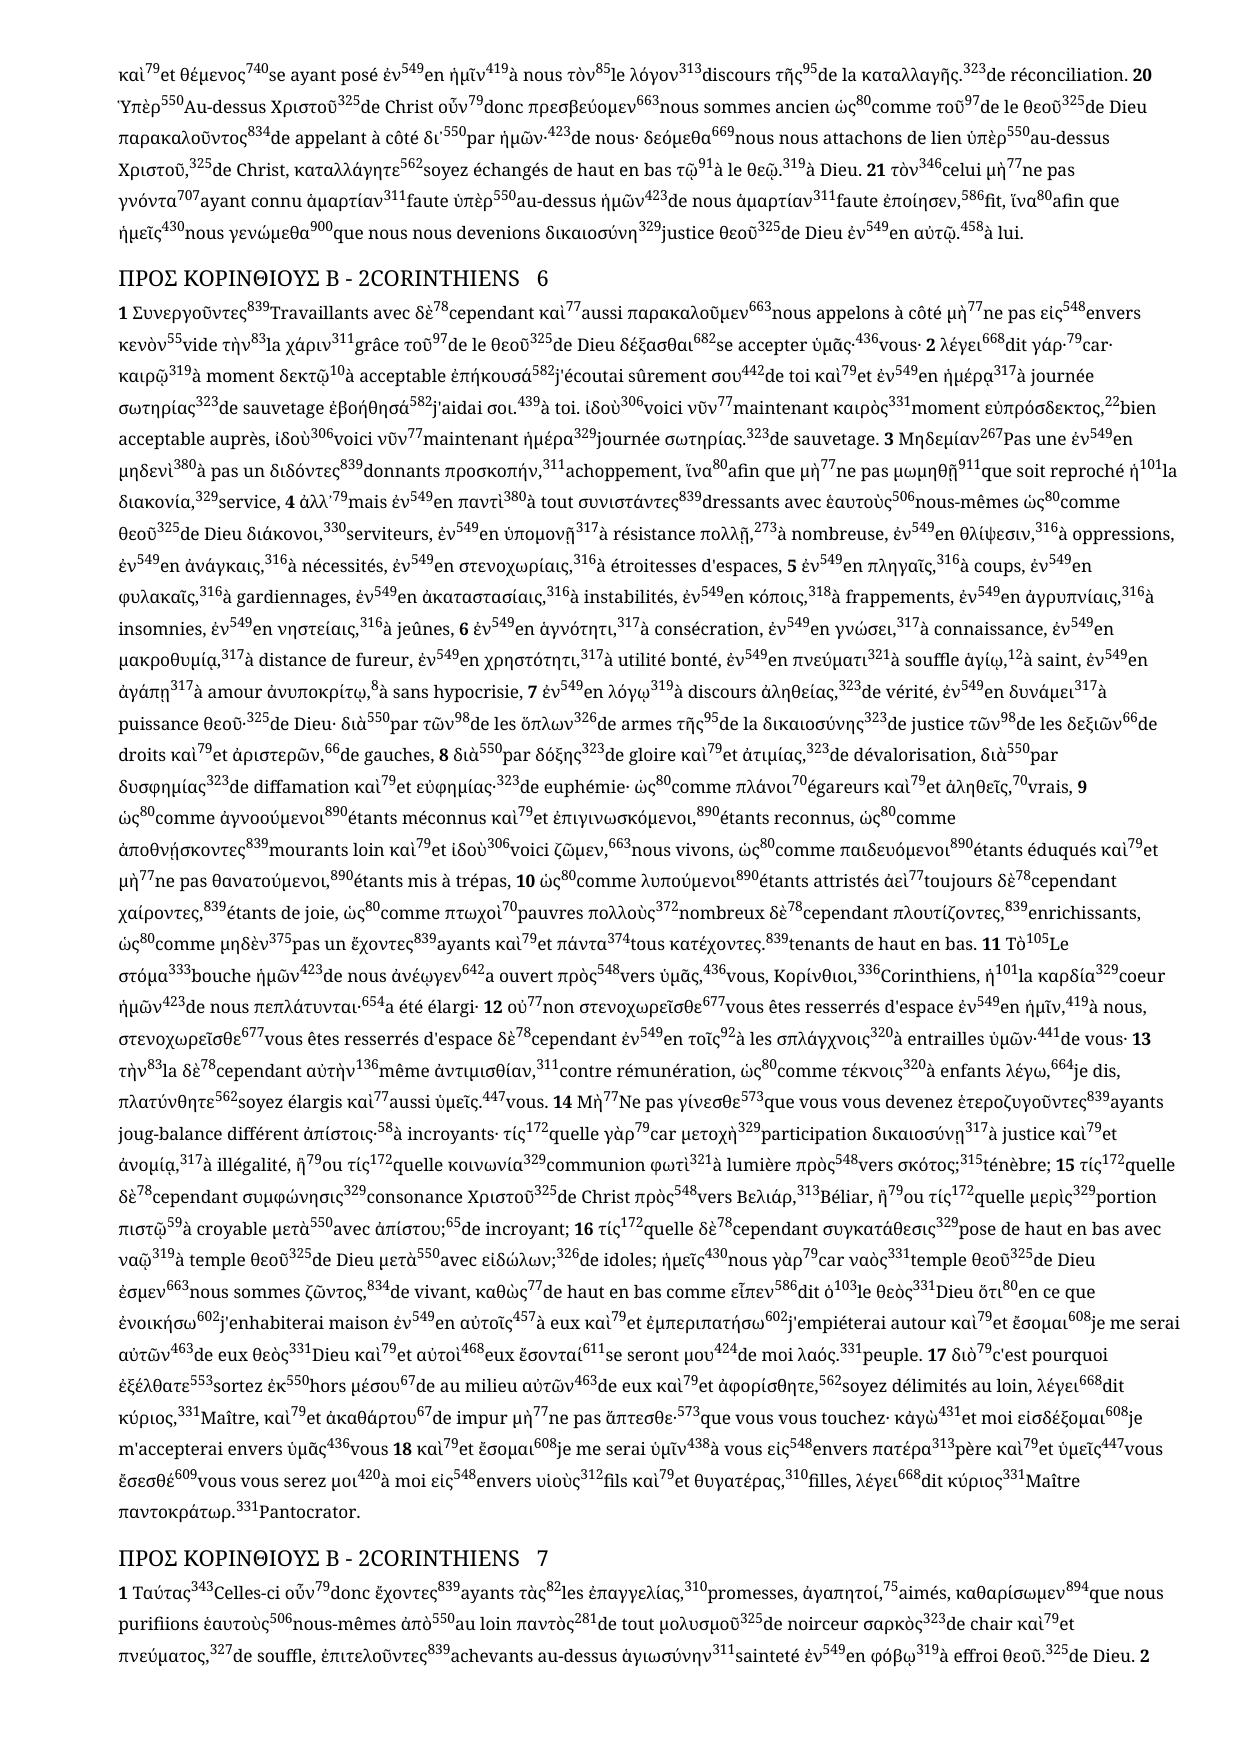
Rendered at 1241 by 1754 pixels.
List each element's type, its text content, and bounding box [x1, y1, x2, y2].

text ΠΡΟΣ ΚΟΡΙΝΘΙΟΥΣ Β - 2CORINTHIENS 6 [118, 263, 1181, 293]
text 1 Οἴδαμεν637Nous avons su γὰρ79car ὅτι80en ce que ἐὰν80si le cas échéant ἡ101la ἐπίγειος69sur terre ἡμῶν423de nous οἰκία329maison d'habitation τοῦ99de le σκήνους327de corps de tente καταλυθῇ,911que soit délié vers le bas, οἰκοδομὴν311édification en maison ἐκ550hors θεοῦ325de Dieu ἔχομεν,663nous avons, οἰκίαν311maison d'habitation ἀχειροποίητον2non faite de main αἰώνιον2éternelle ἐν549en τοῖς90à les οὐρανοῖς.318à cieux. 2 καὶ77aussi γὰρ79car ἐν549en τούτῳ354à ce-ci στενάζομεν663nous soupirons τὸ87le οἰκητήριον315lieu d'habitat ἡμῶν423de nous τὸ482ce ἐξ550hors οὐρανοῦ325de ciel ἐπενδύσασθαι682se surenvêtir ἐπιποθοῦντες,839désirants au-dessus, 3 εἴπερ80si certes καὶ77aussi ἐνδυσάμενοι739se ayants envêtus οὐ77non γυμνοὶ46nus εὑρεθησόμεθα.614nous serons trouvé. 4 καὶ77aussi γὰρ79car οἱ363ceux ὄντες839étants ἐν549en τῷ93à le σκήνει321à corps de tente στενάζομεν663nous soupirons βαρούμενοι,890étants alourdis, ἐφ᾽549sur ᾧ488à lequel οὐ77non θέλομεν663nous voulons ἐκδύσασθαι682se dévêtir ἀλλ᾽79mais ἐπενδύσασθαι,682se surenvêtir, ἵνα80afin que καταποθῇ911que soit avalé τὸ105le θνητὸν73mortel ὑπὸ550sous τῆς95de la ζωῆς.323de vie. 5 ὁ364celui δὲ78cependant κατεργασάμενος740se ayant mis au travail complètement ἡμᾶς416nous εἰς548envers αὐτὸ348même τοῦτο140ce-ci θεός,331Dieu, ὁ364celui δοὺς721ayant donné ἡμῖν419à nous τὸν85le ἀρραβῶνα313arrhe τοῦ99de le πνεύματος.327de souffle. 6 Θαρροῦντες839Encourageants οὖν79donc πάντοτε77en tout moment καὶ79et εἰδότες782ayants sus ὅτι80en ce que ἐνδημοῦντες839immigrants ἐν549en τῷ93à le σώματι321à corps ἐκδημοῦμεν663nous émigrons ἀπὸ550au loin τοῦ97de le κυρίου·325de Maître· 7 διὰ550par πίστεως323de croyance γὰρ79car περιπατοῦμεν,663nous piétinons autour, οὐ77non διὰ550par εἴδους·327de aspect· 8 θαρροῦμεν663nous encourageons δὲ78cependant καὶ79et εὐδοκοῦμεν663nous estimons en bien μᾶλλον77davantage ἐκδημῆσαι681émigrer ἐκ550hors τοῦ99de le σώματος327de corps καὶ79et ἐνδημῆσαι681immigrer πρὸς548vers τὸν85le κύριον.313Maître. 9 διὸ79c'est pourquoi καὶ77aussi φιλοτιμούμεθα,669nous nous affectionnons valoriser, εἴτε79soit ἐνδημοῦντες839immigrants εἴτε79soit ἐκδημοῦντες,839émigrants, εὐάρεστοι46bien agréables αὐτῷ458à lui εἶναι.689être. 10 τοὺς345ceux γὰρ79car πάντας268tous ἡμᾶς416nous φανερωθῆναι683être rendu visible δεῖ668attache de lien ἔμπροσθεν552en devers τοῦ99de le βήματος327de estrade τοῦ97de le Χριστοῦ,325de Christ, ἵνα80afin que κομίσηται905que se prenne soigneusement ἕκαστος390chacun τὰ347ces διὰ550par τοῦ99de le σώματος327de corps πρὸς548vers ἃ481lesquels ἔπραξεν,586pratiqua, εἴτε79soit ἀγαθὸν55bon εἴτε79soit κακὸν.73malicieux. 11 Εἰδότες782Ayants sus οὖν79donc τὸν85le φόβον313effroi τοῦ97de le κυρίου325de Maître ἀνθρώπους312êtres humains πείθομεν,663nous persuadons, θεῷ319à Dieu δὲ78cependant πεφανερώμεθα·649nous avons été rendus visible· ἐλπίζω664j'espère δὲ78cependant καὶ77aussi ἐν549en ταῖς88à les συνειδήσεσιν316à consciences ὑμῶν441de vous πεφανερῶσθαι.688avoir été rendu visible. 12 οὐ77non πάλιν77de nouveau ἑαυτοὺς506nous-mêmes συνιστάνομεν663nous dressons avec ὑμῖν438à vous ἀλλ᾽79mais ἀφορμὴν311occasion διδόντες839donnants ὑμῖν438à vous καυχήματος327de vantardise ὑπὲρ550au-dessus ἡμῶν,423de nous, ἵνα80afin que ἔχητε918que vous ayez πρὸς548vers τοὺς345ceux ἐν549en προσώπῳ321à face καυχωμένους848se vantants καὶ79et μὴ77ne pas ἐν549en καρδίᾳ.317à coeur. 13 εἴτε79soit γὰρ79car ἐξέστημεν,581nous extasiâmes, θεῷ·319à Dieu· εἴτε79soit σωφρονοῦμεν,663nous sommes sain d'émotion, ὑμῖν.438à vous. 14 ἡ101la γὰρ79car ἀγάπη329amour τοῦ97de le Χριστοῦ325de Christ συνέχει668tient ensemble ἡμᾶς,416nous, κρίναντας706ayants jugés τοῦτο,348ce-ci, ὅτι80en ce que εἷς71un ὑπὲρ550au-dessus πάντων383de tous ἀπέθανεν,586mourut loin, ἄρα77par conséquent οἱ363ceux πάντες286tous ἀπέθανον·585moururent loin· 15 καὶ79et ὑπὲρ550au-dessus πάντων383de tous ἀπέθανεν,586mourut loin, ἵνα80afin que οἱ363ceux ζῶντες839vivants μηκέτι77ne pas plus ἑαυτοῖς532à eux-mêmes ζῶσιν920que vivent ἀλλὰ79mais τῷ352à celui ὑπὲρ550au-dessus αὐτῶν463de eux ἀποθανόντι713à ayant mort loin καὶ79et ἐγερθέντι.748à ayant été éveillé. 16 Ὥστε80De sorte que ἡμεῖς430nous ἀπὸ550au loin τοῦ358de celui νῦν77maintenant οὐδένα373aucun οἴδαμεν637nous avons su κατὰ548selon σάρκα·311chair· εἰ80si καὶ77aussi ἐγνώκαμεν637nous avons connu κατὰ548selon σάρκα311chair Χριστόν,313Christ, ἀλλὰ79mais νῦν77maintenant οὐκέτι77non plus γινώσκομεν.663nous connaissons. 17 ὥστε80de sorte que εἴ80si τις390un quelconque ἐν549en Χριστῷ,319à Christ, καινὴ20nouvelle κτίσις·329création· τὰ104les ἀρχαῖα72originaires παρῆλθεν,586passa à côté, ἰδοὺ306voici γέγονεν642a devenu καινά.72nouveaux. 18 τὰ365ces δὲ78cependant πάντα288tous ἐκ550hors τοῦ97de le θεοῦ325de Dieu τοῦ358de celui καταλλάξαντος716de ayant échangé de haut en bas ἡμᾶς416nous ἑαυτῷ533à lui-même διὰ550par Χριστοῦ325de Christ καὶ79et δόντος716de ayant donné ἡμῖν419à nous τὴν83la διακονίαν311service τῆς95de la καταλλαγῆς,323de réconciliation, 19 ὡς77comme ὅτι80en ce que θεὸς331Dieu ἦν625était ἐν549en Χριστῷ319à Christ κόσμον313monde καταλλάσσων840échangeant de haut en bas ἑαυτῷ,533à lui-même, μὴ77ne pas λογιζόμενος867se calculant αὐτοῖς457à eux τὰ86les παραπτώματα314chutes à côté αὐτῶν463de eux καὶ79et θέμενος740se ayant posé ἐν549en ἡμῖν419à nous τὸν85le λόγον313discours τῆς95de la καταλλαγῆς.323de réconciliation. 20 Ὑπὲρ550Au-dessus Χριστοῦ325de Christ οὖν79donc πρεσβεύομεν663nous sommes ancien ὡς80comme τοῦ97de le θεοῦ325de Dieu παρακαλοῦντος834de appelant à côté δι᾽550par ἡμῶν·423de nous· δεόμεθα669nous nous attachons de lien ὑπὲρ550au-dessus Χριστοῦ,325de Christ, καταλλάγητε562soyez échangés de haut en bas τῷ91à le θεῷ.319à Dieu. 21 τὸν346celui μὴ77ne pas γνόντα707ayant connu ἁμαρτίαν311faute ὑπὲρ550au-dessus ἡμῶν423de nous ἁμαρτίαν311faute ἐποίησεν,586fit, ἵνα80afin que ἡμεῖς430nous γενώμεθα900que nous nous devenions δικαιοσύνη329justice θεοῦ325de Dieu ἐν549en αὐτῷ.458à lui. [118, 59, 1181, 244]
text ΠΡΟΣ ΚΟΡΙΝΘΙΟΥΣ Β - 2CORINTHIENS 7 [118, 1543, 1181, 1572]
text 1 Συνεργοῦντες839Travaillants avec δὲ78cependant καὶ77aussi παρακαλοῦμεν663nous appelons à côté μὴ77ne pas εἰς548envers κενὸν55vide τὴν83la χάριν311grâce τοῦ97de le θεοῦ325de Dieu δέξασθαι682se accepter ὑμᾶς·436vous· 2 λέγει668dit γάρ·79car· καιρῷ319à moment δεκτῷ10à acceptable ἐπήκουσά582j'écoutai sûrement σου442de toi καὶ79et ἐν549en ἡμέρᾳ317à journée σωτηρίας323de sauvetage ἐβοήθησά582j'aidai σοι.439à toi. ἰδοὺ306voici νῦν77maintenant καιρὸς331moment εὐπρόσδεκτος,22bien acceptable auprès, ἰδοὺ306voici νῦν77maintenant ἡμέρα329journée σωτηρίας.323de sauvetage. 3 Μηδεμίαν267Pas une ἐν549en μηδενὶ380à pas un διδόντες839donnants προσκοπήν,311achoppement, ἵνα80afin que μὴ77ne pas μωμηθῇ911que soit reproché ἡ101la διακονία,329service, 4 ἀλλ᾽79mais ἐν549en παντὶ380à tout συνιστάντες839dressants avec ἑαυτοὺς506nous-mêmes ὡς80comme θεοῦ325de Dieu διάκονοι,330serviteurs, ἐν549en ὑπομονῇ317à résistance πολλῇ,273à nombreuse, ἐν549en θλίψεσιν,316à oppressions, ἐν549en ἀνάγκαις,316à nécessités, ἐν549en στενοχωρίαις,316à étroitesses d'espaces, 5 ἐν549en πληγαῖς,316à coups, ἐν549en φυλακαῖς,316à gardiennages, ἐν549en ἀκαταστασίαις,316à instabilités, ἐν549en κόποις,318à frappements, ἐν549en ἀγρυπνίαις,316à insomnies, ἐν549en νηστείαις,316à jeûnes, 6 ἐν549en ἁγνότητι,317à consécration, ἐν549en γνώσει,317à connaissance, ἐν549en μακροθυμίᾳ,317à distance de fureur, ἐν549en χρηστότητι,317à utilité bonté, ἐν549en πνεύματι321à souffle ἁγίῳ,12à saint, ἐν549en ἀγάπῃ317à amour ἀνυποκρίτῳ,8à sans hypocrisie, 7 ἐν549en λόγῳ319à discours ἀληθείας,323de vérité, ἐν549en δυνάμει317à puissance θεοῦ·325de Dieu· διὰ550par τῶν98de les ὅπλων326de armes τῆς95de la δικαιοσύνης323de justice τῶν98de les δεξιῶν66de droits καὶ79et ἀριστερῶν,66de gauches, 8 διὰ550par δόξης323de gloire καὶ79et ἀτιμίας,323de dévalorisation, διὰ550par δυσφημίας323de diffamation καὶ79et εὐφημίας·323de euphémie· ὡς80comme πλάνοι70égareurs καὶ79et ἀληθεῖς,70vrais, 9 ὡς80comme ἀγνοούμενοι890étants méconnus καὶ79et ἐπιγινωσκόμενοι,890étants reconnus, ὡς80comme ἀποθνῄσκοντες839mourants loin καὶ79et ἰδοὺ306voici ζῶμεν,663nous vivons, ὡς80comme παιδευόμενοι890étants éduqués καὶ79et μὴ77ne pas θανατούμενοι,890étants mis à trépas, 10 ὡς80comme λυπούμενοι890étants attristés ἀεὶ77toujours δὲ78cependant χαίροντες,839étants de joie, ὡς80comme πτωχοὶ70pauvres πολλοὺς372nombreux δὲ78cependant πλουτίζοντες,839enrichissants, ὡς80comme μηδὲν375pas un ἔχοντες839ayants καὶ79et πάντα374tous κατέχοντες.839tenants de haut en bas. 11 Τὸ105Le στόμα333bouche ἡμῶν423de nous ἀνέῳγεν642a ouvert πρὸς548vers ὑμᾶς,436vous, Κορίνθιοι,336Corinthiens, ἡ101la καρδία329coeur ἡμῶν423de nous πεπλάτυνται·654a été élargi· 12 οὐ77non στενοχωρεῖσθε677vous êtes resserrés d'espace ἐν549en ἡμῖν,419à nous, στενοχωρεῖσθε677vous êtes resserrés d'espace δὲ78cependant ἐν549en τοῖς92à les σπλάγχνοις320à entrailles ὑμῶν·441de vous· 13 τὴν83la δὲ78cependant αὐτὴν136même ἀντιμισθίαν,311contre rémunération, ὡς80comme τέκνοις320à enfants λέγω,664je dis, πλατύνθητε562soyez élargis καὶ77aussi ὑμεῖς.447vous. 14 Μὴ77Ne pas γίνεσθε573que vous vous devenez ἑτεροζυγοῦντες839ayants joug-balance différent ἀπίστοις·58à incroyants· τίς172quelle γὰρ79car μετοχὴ329participation δικαιοσύνῃ317à justice καὶ79et ἀνομίᾳ,317à illégalité, ἢ79ou τίς172quelle κοινωνία329communion φωτὶ321à lumière πρὸς548vers σκότος;315ténèbre; 15 τίς172quelle δὲ78cependant συμφώνησις329consonance Χριστοῦ325de Christ πρὸς548vers Βελιάρ,313Béliar, ἢ79ou τίς172quelle μερὶς329portion πιστῷ59à croyable μετὰ550avec ἀπίστου;65de incroyant; 16 τίς172quelle δὲ78cependant συγκατάθεσις329pose de haut en bas avec ναῷ319à temple θεοῦ325de Dieu μετὰ550avec εἰδώλων;326de idoles; ἡμεῖς430nous γὰρ79car ναὸς331temple θεοῦ325de Dieu ἐσμεν663nous sommes ζῶντος,834de vivant, καθὼς77de haut en bas comme εἶπεν586dit ὁ103le θεὸς331Dieu ὅτι80en ce que ἐνοικήσω602j'enhabiterai maison ἐν549en αὐτοῖς457à eux καὶ79et ἐμπεριπατήσω602j'empiéterai autour καὶ79et ἔσομαι608je me serai αὐτῶν463de eux θεὸς331Dieu καὶ79et αὐτοὶ468eux ἔσονταί611se seront μου424de moi λαός.331peuple. 17 διὸ79c'est pourquoi ἐξέλθατε553sortez ἐκ550hors μέσου67de au milieu αὐτῶν463de eux καὶ79et ἀφορίσθητε,562soyez délimités au loin, λέγει668dit κύριος,331Maître, καὶ79et ἀκαθάρτου67de impur μὴ77ne pas ἅπτεσθε·573que vous vous touchez· κἀγὼ431et moi εἰσδέξομαι608je m'accepterai envers ὑμᾶς436vous 18 καὶ79et ἔσομαι608je me serai ὑμῖν438à vous εἰς548envers πατέρα313père καὶ79et ὑμεῖς447vous ἔσεσθέ609vous vous serez μοι420à moi εἰς548envers υἱοὺς312fils καὶ79et θυγατέρας,310filles, λέγει668dit κύριος331Maître παντοκράτωρ.331Pantocrator. [118, 297, 1181, 1524]
